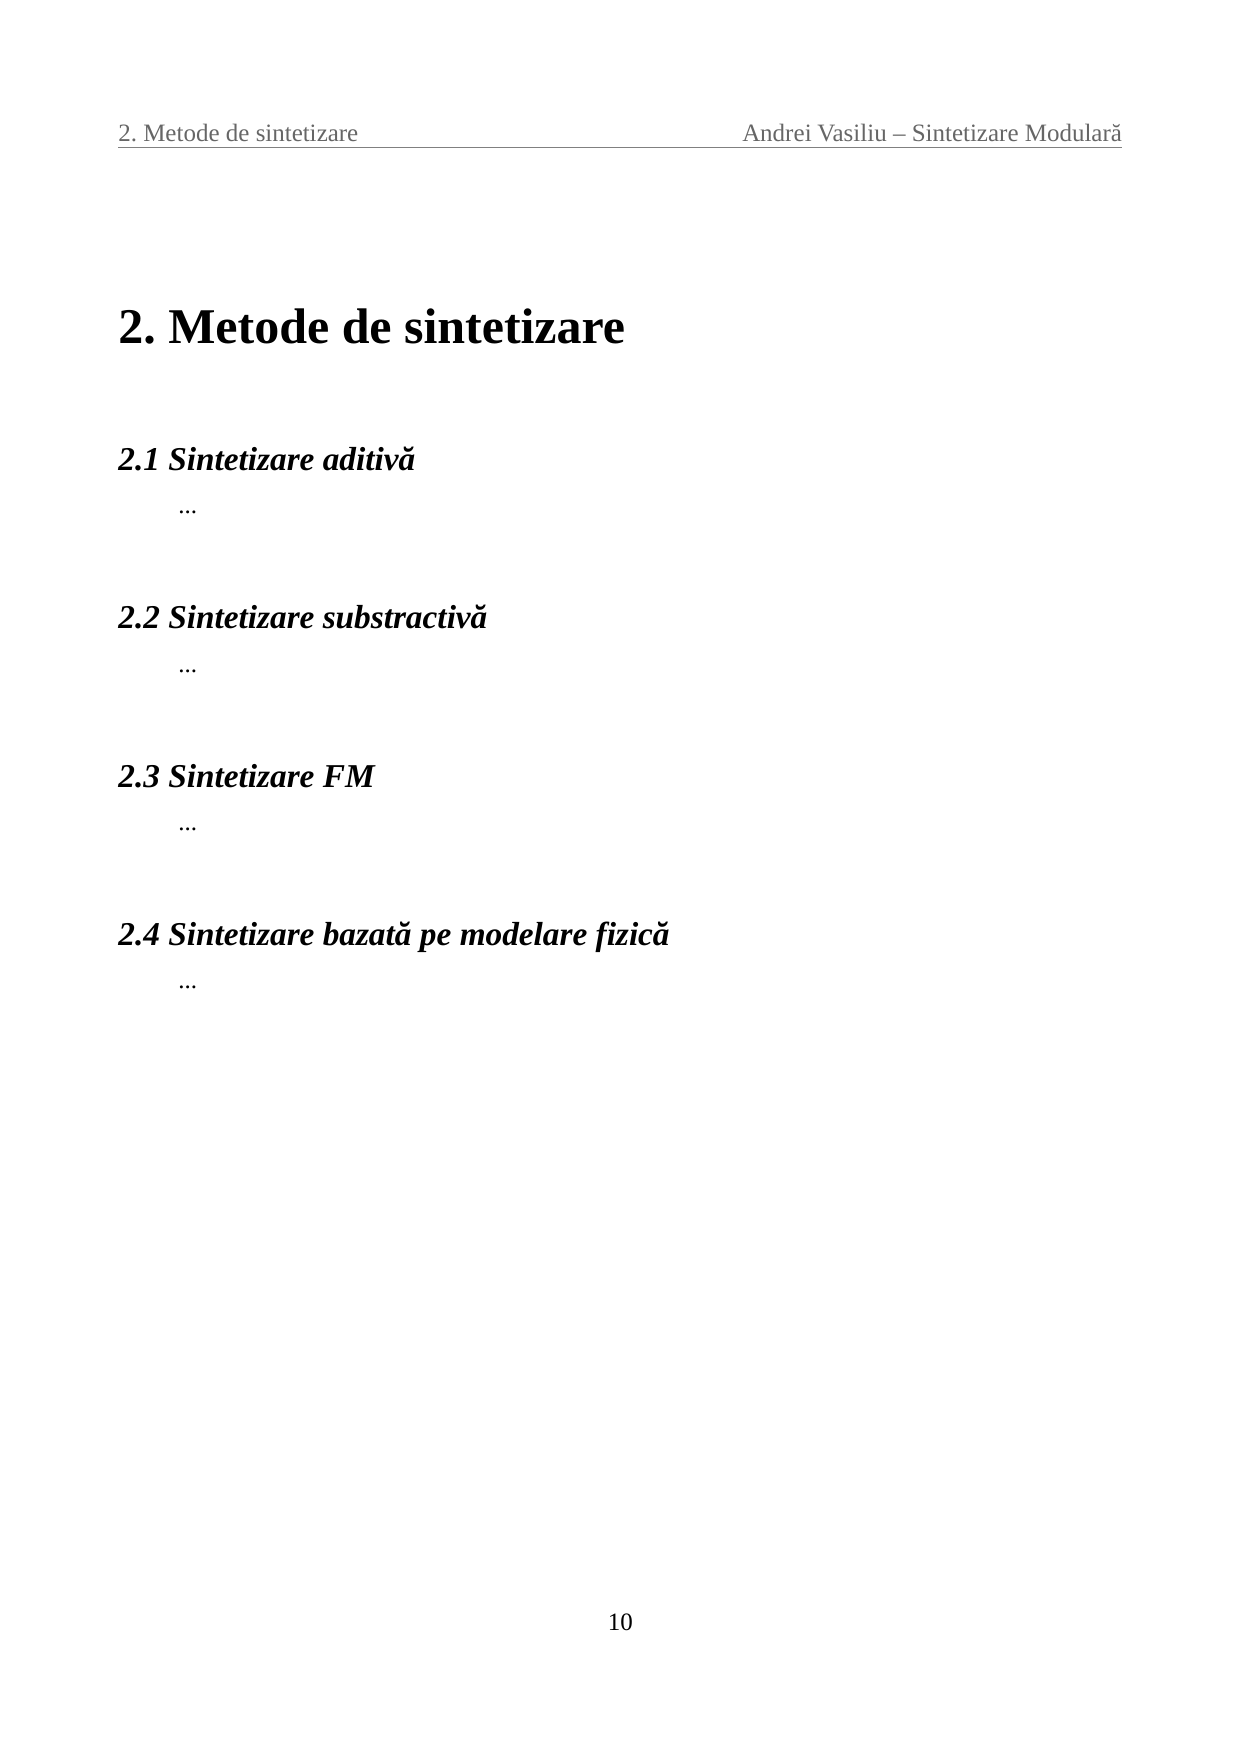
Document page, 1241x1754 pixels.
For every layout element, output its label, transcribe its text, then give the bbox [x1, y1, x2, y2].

text ... [118, 807, 1122, 836]
subtitle 2.3 Sintetizare FM [118, 756, 1122, 794]
text ... [118, 649, 1122, 677]
text ... [118, 965, 1122, 994]
subtitle 2. Metode de sintetizare [118, 297, 1122, 354]
text ... [118, 490, 1122, 519]
subtitle 2.4 Sintetizare bazată pe modelare fizică [118, 914, 1122, 953]
subtitle 2.2 Sintetizare substractivă [118, 598, 1122, 636]
subtitle 2.1 Sintetizare aditivă [118, 439, 1122, 478]
